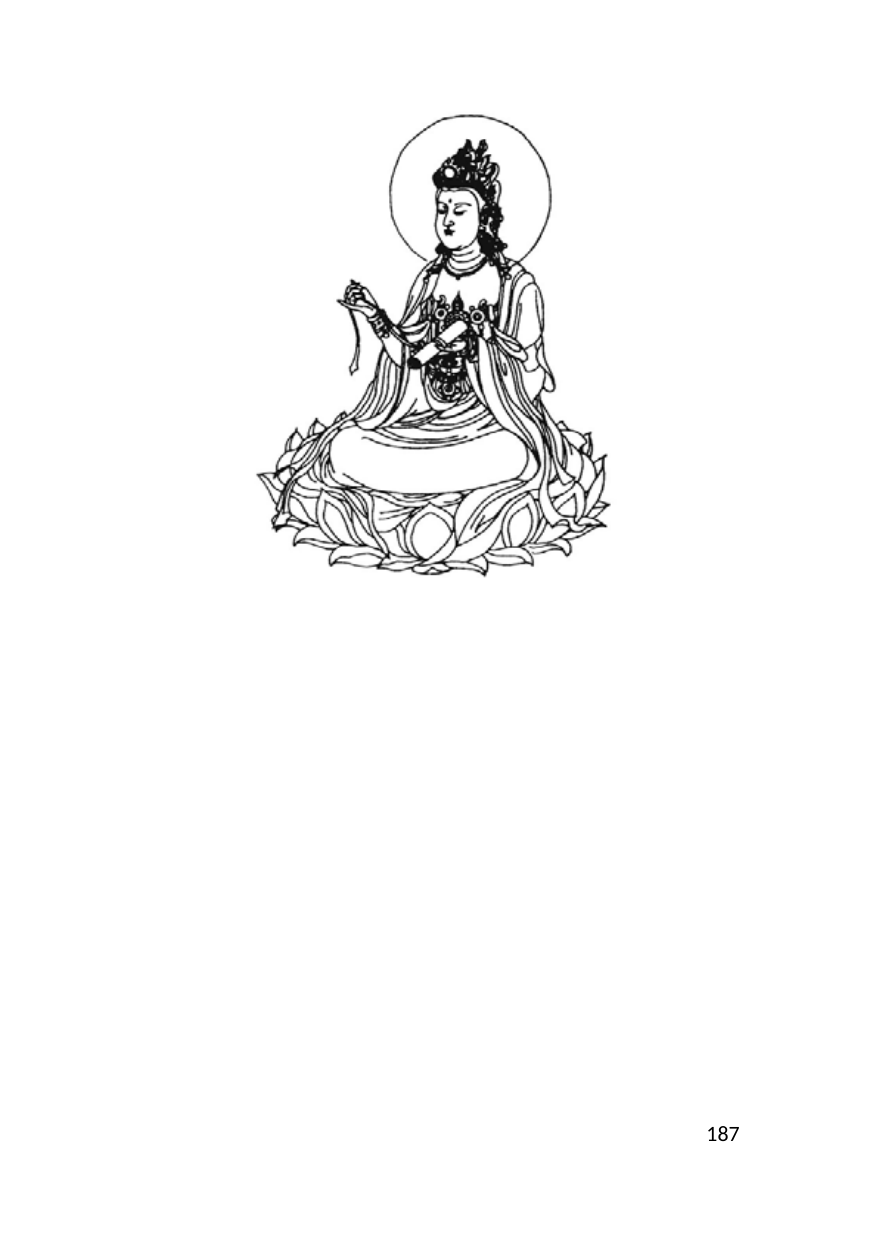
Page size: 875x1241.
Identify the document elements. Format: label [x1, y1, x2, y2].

picture [245, 97, 630, 593]
